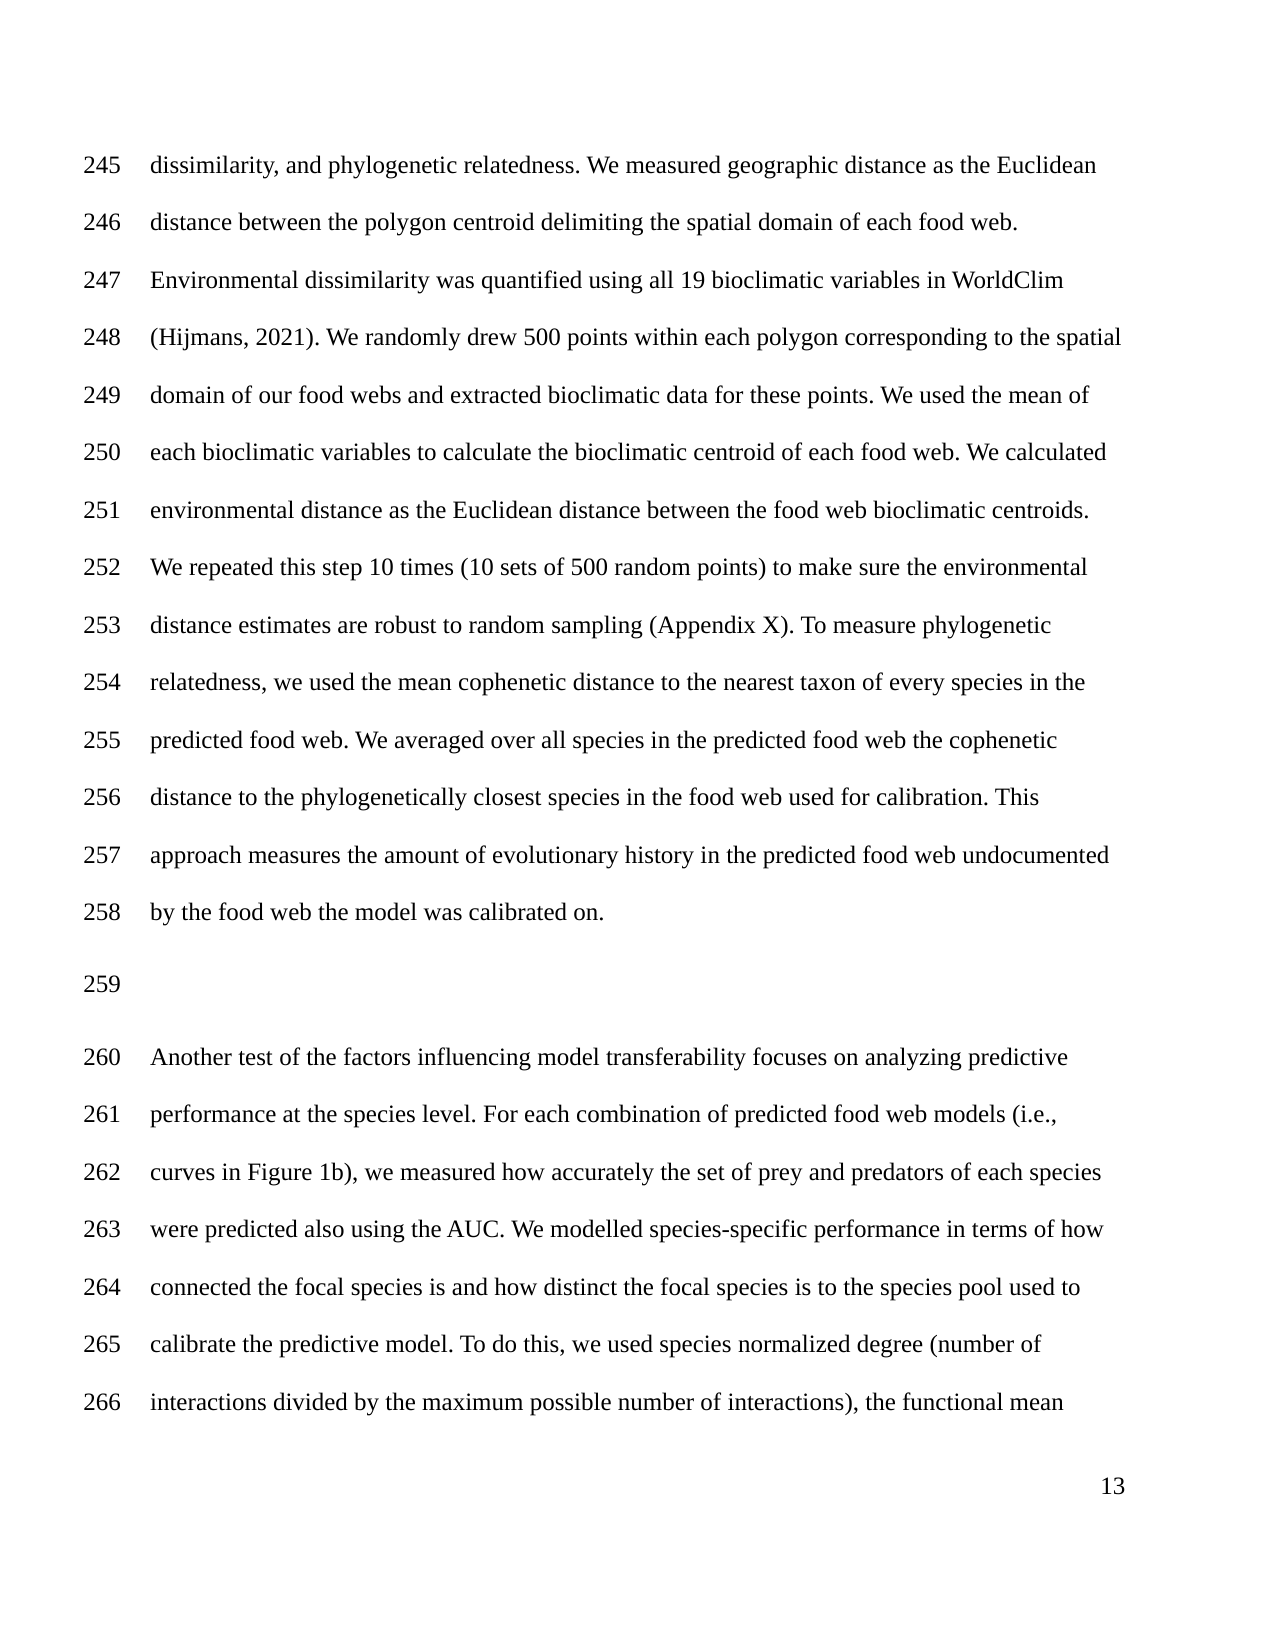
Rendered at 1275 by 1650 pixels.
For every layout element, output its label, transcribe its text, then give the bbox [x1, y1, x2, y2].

text Another test of the factors influencing model transferability focuses on analyzing predictive performance at the species level. For each combination of predicted food web models (i.e., curves in Figure 1b), we measured how accurately the set of prey and predators of each species were predicted also using the AUC. We modelled species-specific performance in terms of how connected the focal species is and how distinct the focal species is to the species pool used to calibrate the predictive model. To do this, we used species normalized degree (number of interactions divided by the maximum possible number of interactions), the functional mean [150, 1042, 1125, 1415]
text dissimilarity, and phylogenetic relatedness. We measured geographic distance as the Euclidean distance between the polygon centroid delimiting the spatial domain of each food web. Environmental dissimilarity was quantified using all 19 bioclimatic variables in WorldClim (Hijmans, 2021). We randomly drew 500 points within each polygon corresponding to the spatial domain of our food webs and extracted bioclimatic data for these points. We used the mean of each bioclimatic variables to calculate the bioclimatic centroid of each food web. We calculated environmental distance as the Euclidean distance between the food web bioclimatic centroids. We repeated this step 10 times (10 sets of 500 random points) to make sure the environmental distance estimates are robust to random sampling (Appendix X). To measure phylogenetic relatedness, we used the mean cophenetic distance to the nearest taxon of every species in the predicted food web. We averaged over all species in the predicted food web the cophenetic distance to the phylogenetically closest species in the food web used for calibration. This approach measures the amount of evolutionary history in the predicted food web undocumented by the food web the model was calibrated on. [150, 150, 1125, 926]
